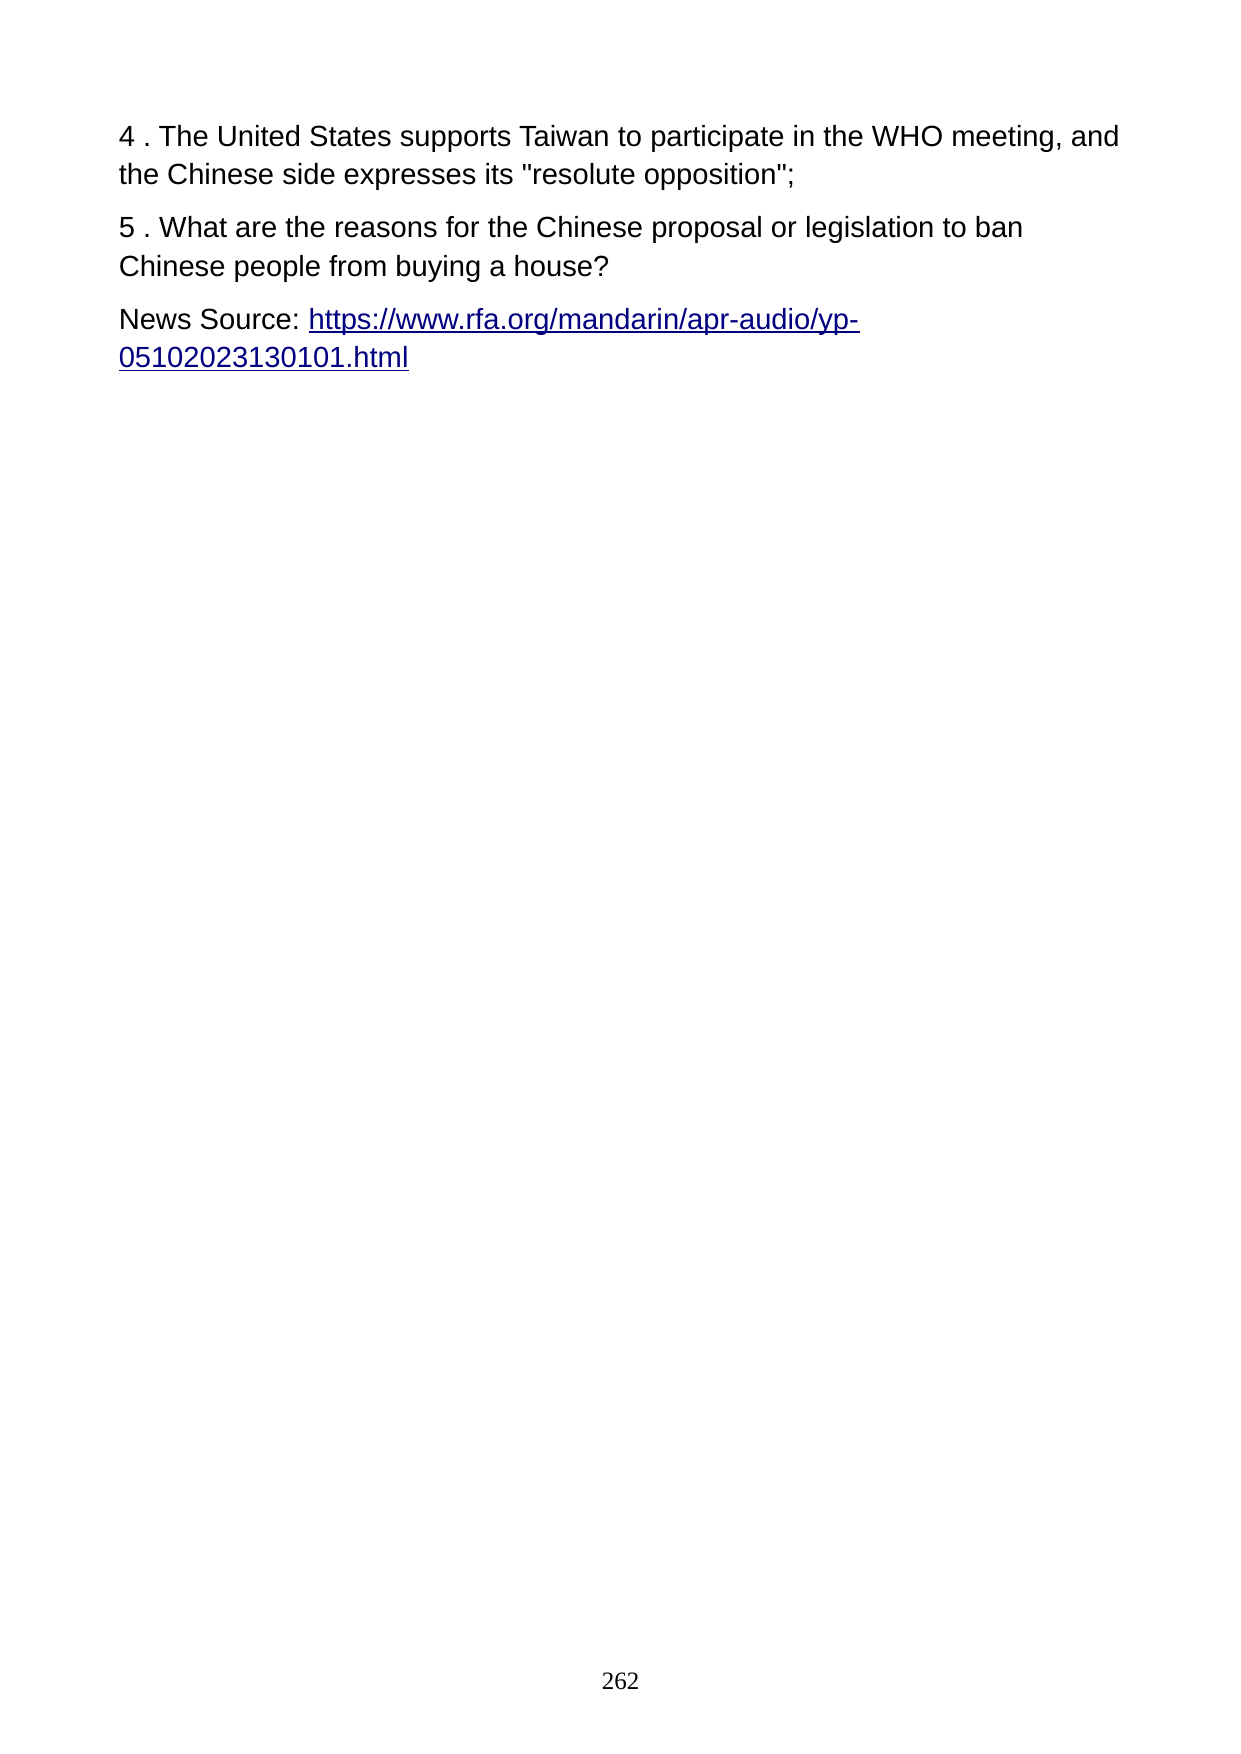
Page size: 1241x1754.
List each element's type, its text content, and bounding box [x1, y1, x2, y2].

text 5 . What are the reasons for the Chinese proposal or legislation to ban Chinese people from buying a house? [118, 210, 1122, 282]
text News Source: https://www.rfa.org/mandarin/apr-audio/yp-05102023130101.html [118, 302, 1122, 374]
text 4 . The United States supports Taiwan to participate in the WHO meeting, and the Chinese side expresses its "resolute opposition"; [118, 118, 1122, 191]
